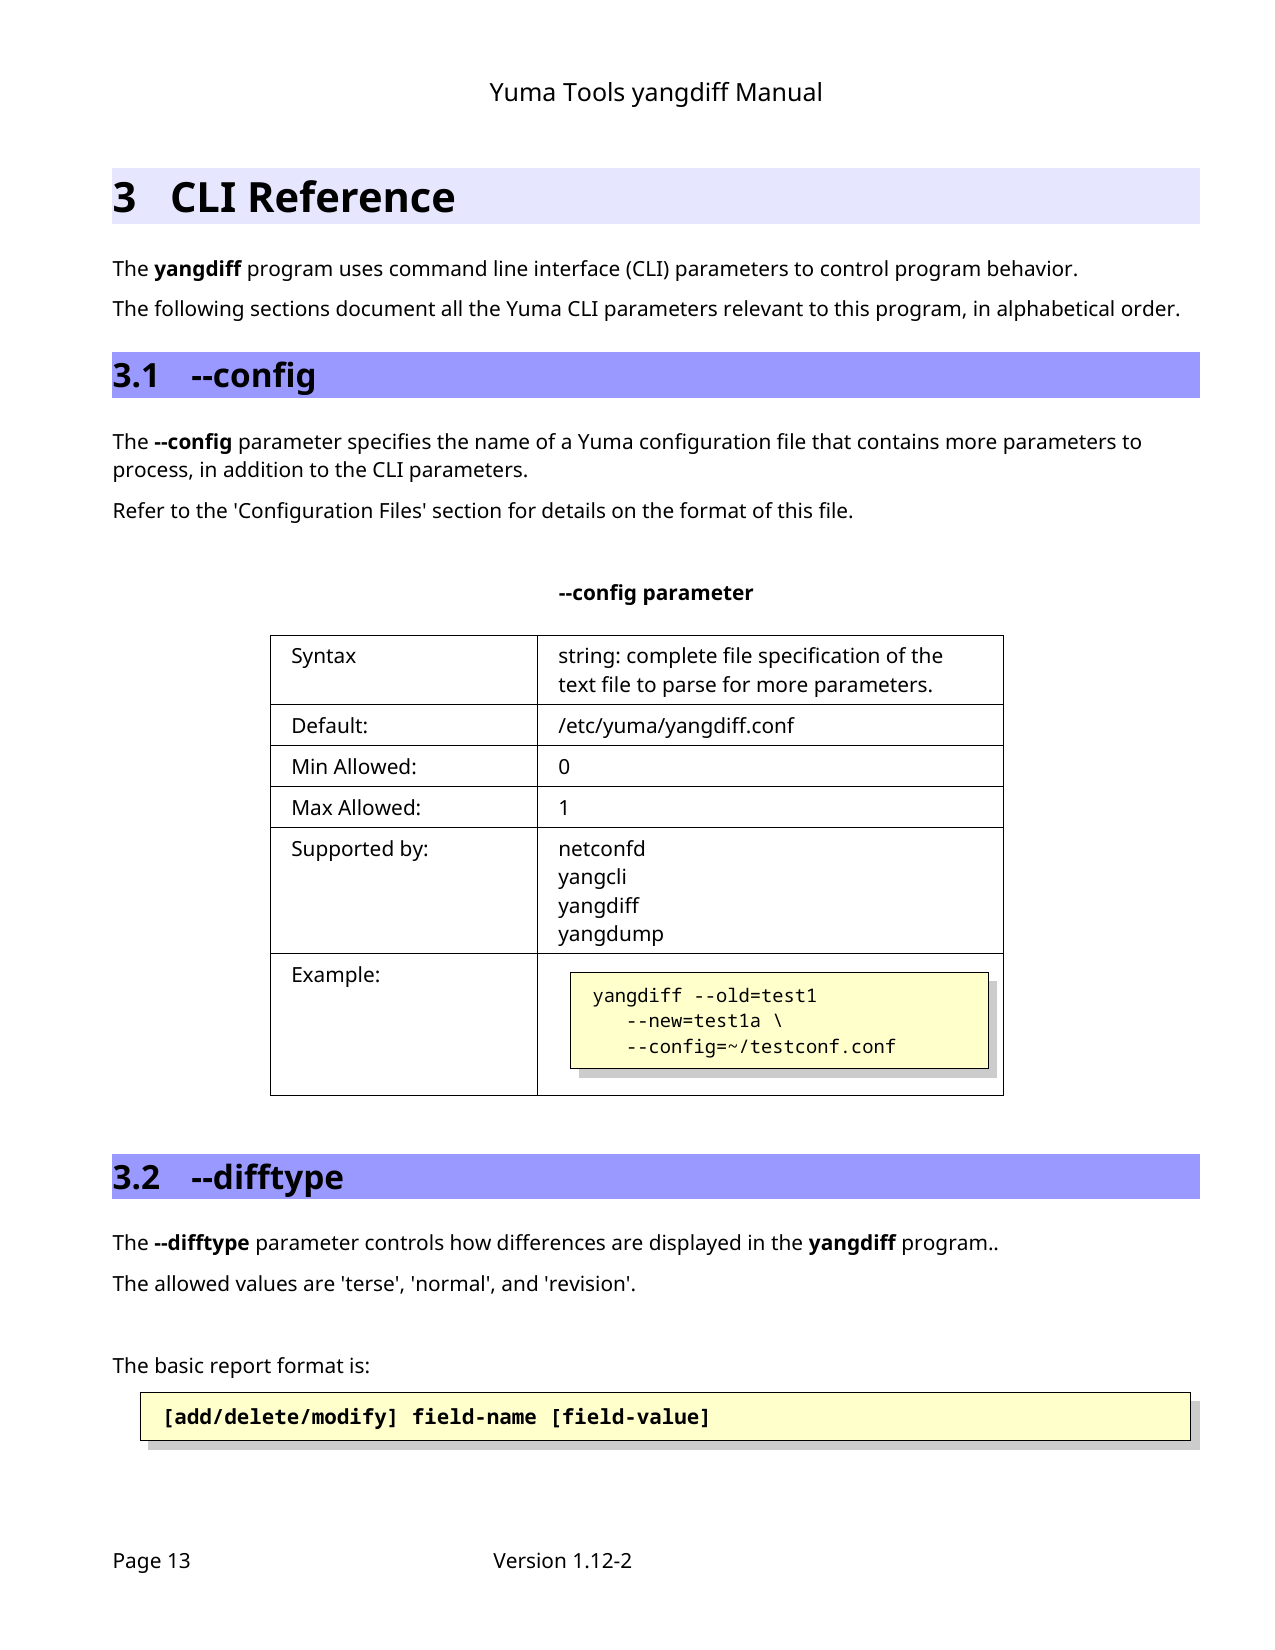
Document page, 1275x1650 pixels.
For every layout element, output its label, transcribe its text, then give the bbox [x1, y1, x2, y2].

subtitle CLI Reference [112, 168, 1200, 224]
table_cell Default: [271, 705, 537, 745]
subtitle --config parameter [127, 578, 1185, 606]
table_cell /etc/yuma/yangdiff.conf [538, 705, 1003, 745]
subtitle --config [112, 352, 1200, 398]
table_header Syntax [271, 636, 537, 704]
subtitle --difftype [112, 1154, 1200, 1199]
table_cell Example: [271, 954, 537, 1095]
table_cell yangdiff --old=test1 --new=test1a \ --config=~/testconf.conf [538, 954, 1003, 1095]
table_cell 1 [538, 787, 1003, 827]
table_cell Max Allowed: [271, 787, 537, 827]
table_cell netconfd yangcli yangdiff yangdump [538, 828, 1003, 953]
text The --config parameter specifies the name of a Yuma configuration file that contains more parameters to process, in addition to the CLI parameters. [112, 427, 1200, 484]
text The basic report format is: [112, 1351, 1200, 1380]
text The yangdiff program uses command line interface (CLI) parameters to control program behavior. [112, 254, 1200, 282]
text The following sections document all the Yuma CLI parameters relevant to this program, in alphabetical order. [112, 294, 1200, 323]
text The --difftype parameter controls how differences are displayed in the yangdiff program.. [112, 1228, 1200, 1257]
table_cell Supported by: [271, 828, 537, 953]
table_header string: complete file specification of the text file to parse for more parameters. [538, 636, 1003, 704]
table_cell Min Allowed: [271, 746, 537, 786]
text The allowed values are 'terse', 'normal', and 'revision'. [112, 1269, 1200, 1298]
table_cell 0 [538, 746, 1003, 786]
text [add/delete/modify] field-name [field-value] [141, 1393, 1190, 1440]
text Refer to the 'Configuration Files' section for details on the format of this file. [112, 496, 1200, 524]
